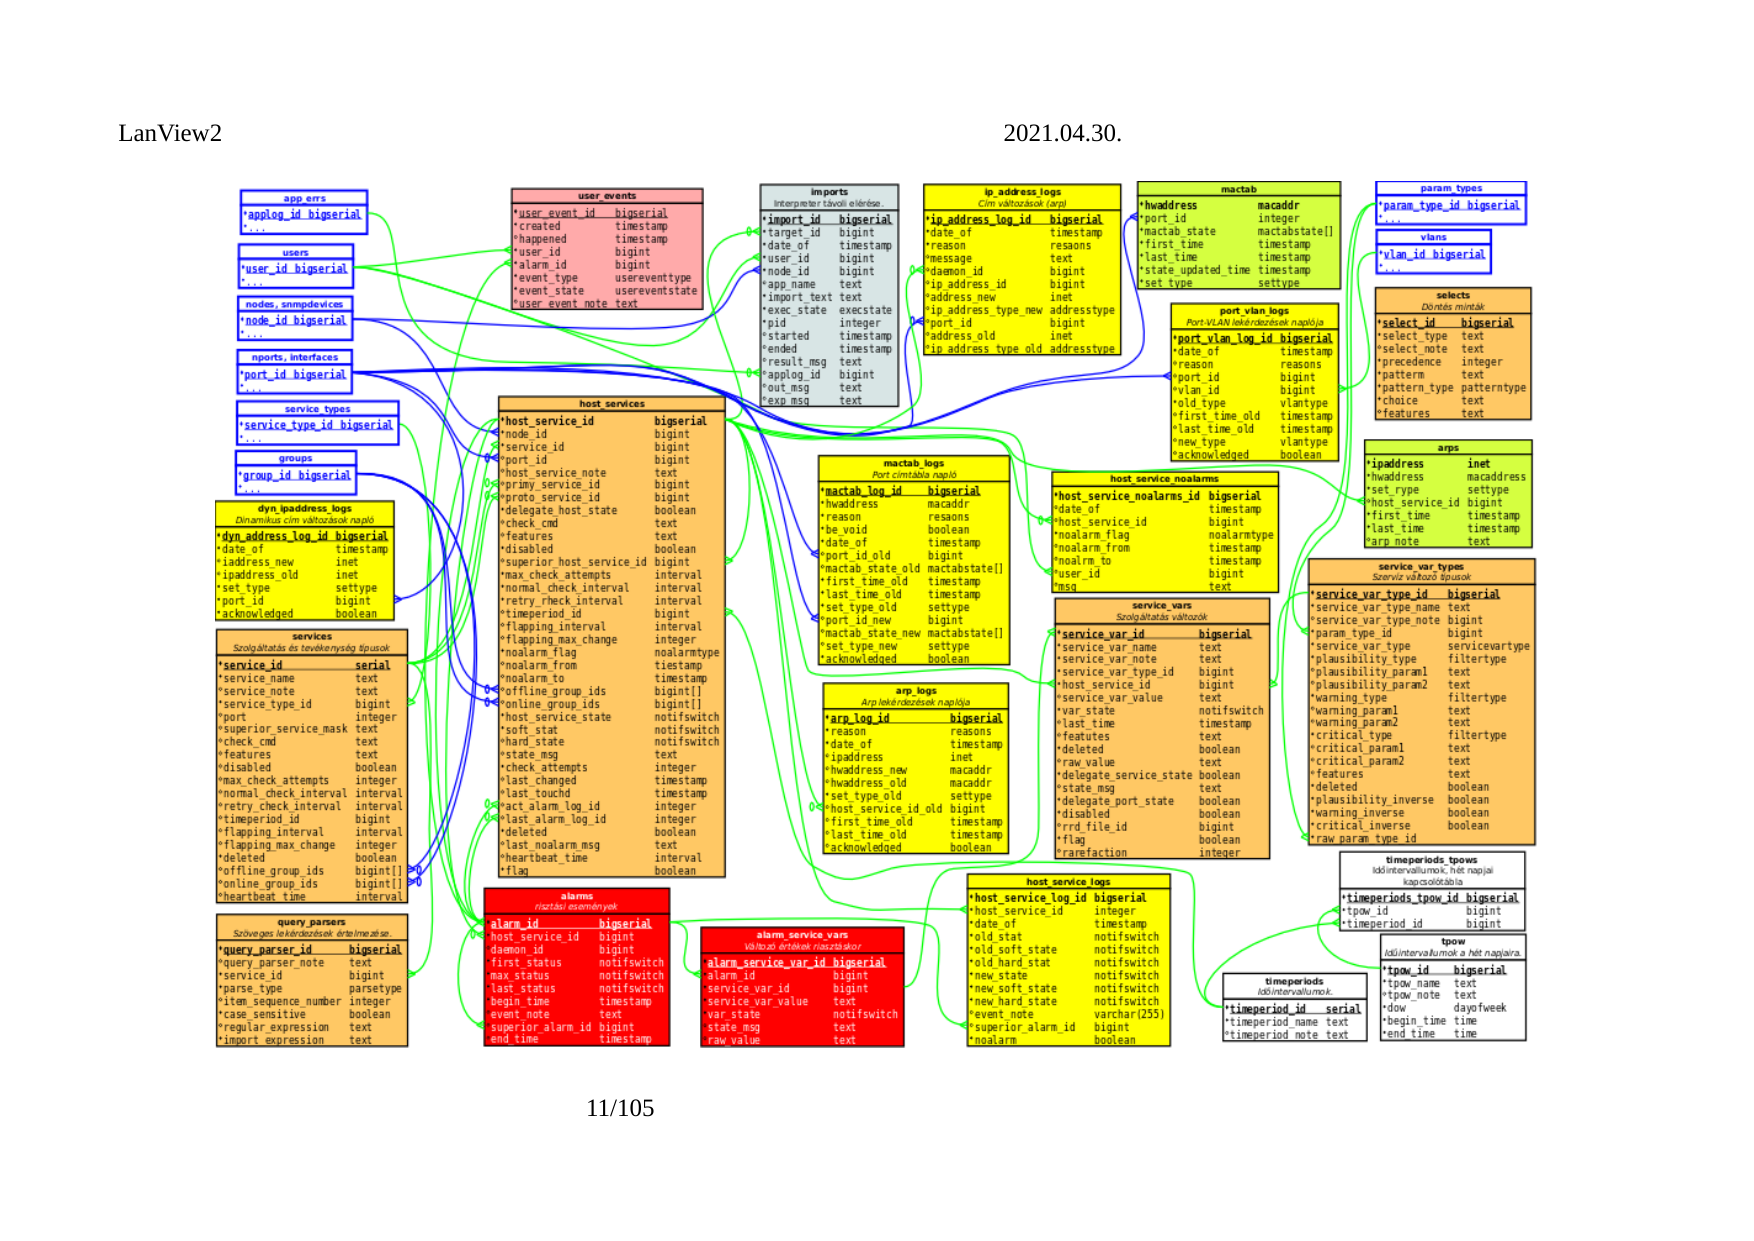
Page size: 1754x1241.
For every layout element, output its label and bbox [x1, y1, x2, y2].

picture [220, 183, 1534, 1047]
